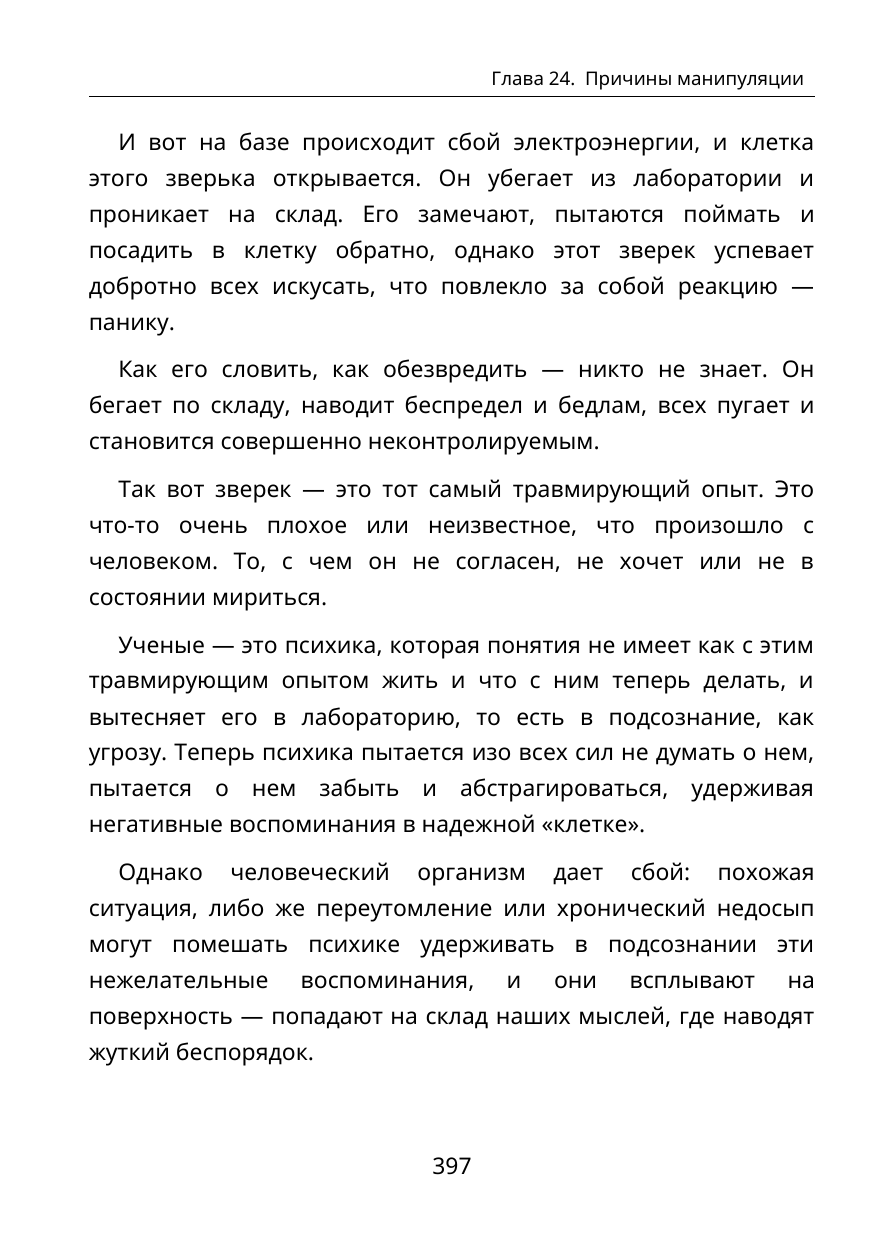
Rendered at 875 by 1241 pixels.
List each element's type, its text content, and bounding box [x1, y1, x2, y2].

text Однако человеческий организм дает сбой: похожая ситуация, либо же переутомление или хронический недосып могут помешать психике удерживать в подсознании эти нежелательные воспоминания, и они всплывают на поверхность — попадают на склад наших мыслей, где наводят жуткий беспорядок. [88, 856, 815, 1067]
text Как его словить, как обезвредить — никто не знает. Он бегает по складу, наводит беспредел и бедлам, всех пугает и становится совершенно неконтролируемым. [88, 353, 815, 457]
text И вот на базе происходит сбой электроэнергии, и клетка этого зверька открывается. Он убегает из лаборатории и проникает на склад. Его замечают, пытаются поймать и посадить в клетку обратно, однако этот зверек успевает добротно всех искусать, что повлекло за собой реакцию — панику. [88, 126, 815, 337]
text Так вот зверек — это тот самый травмирующий опыт. Это что-то очень плохое или неизвестное, что произошло с человеком. То, с чем он не согласен, не хочет или не в состоянии мириться. [88, 473, 815, 612]
text Ученые — это психика, которая понятия не имеет как с этим травмирующим опытом жить и что с ним теперь делать, и вытесняет его в лабораторию, то есть в подсознание, как угрозу. Теперь психика пытается изо всех сил не думать о нем, пытается о нем забыть и абстрагироваться, удерживая негативные воспоминания в надежной «клетке». [88, 628, 815, 839]
